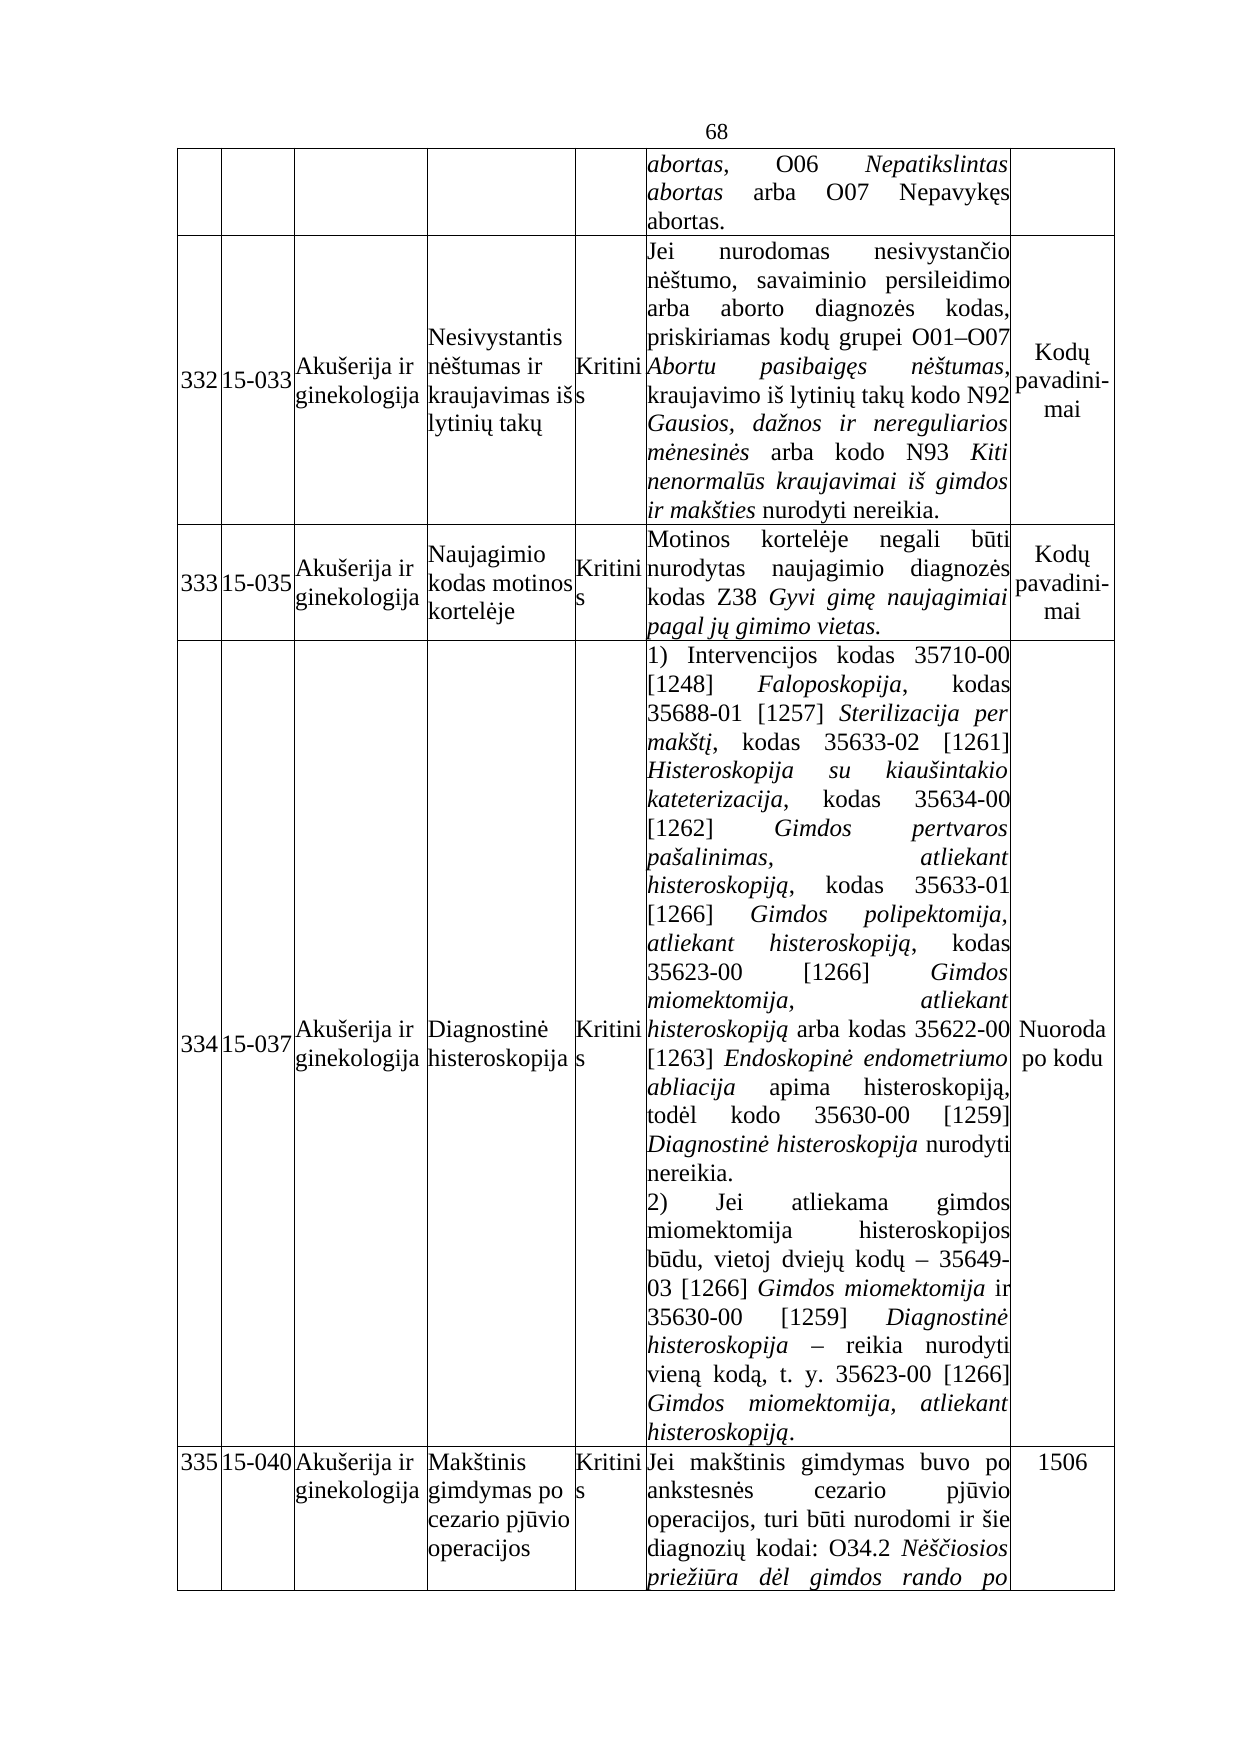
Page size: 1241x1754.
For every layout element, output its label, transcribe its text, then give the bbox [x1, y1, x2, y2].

table_cell 335 [178, 1447, 221, 1590]
table_cell Makštinis gimdymas po cezario pjūvio operacijos [428, 1447, 575, 1590]
table_cell Diagnostinė histeroskopija [428, 641, 575, 1446]
table_cell Kritinis [576, 236, 646, 523]
table_cell 15-040 [222, 1447, 294, 1590]
table_cell Naujagimio kodas motinos kortelėje [428, 525, 575, 639]
table_cell [576, 149, 646, 235]
table_cell [428, 149, 575, 235]
table_cell Nesivystantis nėštumas ir kraujavimas iš lytinių takų [428, 236, 575, 523]
table_cell Kritinis [576, 641, 646, 1446]
table_cell Jei makštinis gimdymas buvo po ankstesnės cezario pjūvio operacijos, turi būti nurodomi ir šie diagnozių kodai: O34.2 Nėščiosios priežiūra dėl gimdos rando po [647, 1447, 1010, 1590]
table_cell [178, 149, 221, 235]
table_cell 333 [178, 525, 221, 639]
table_cell Jei nurodomas nesivystančio nėštumo, savaiminio persileidimo arba aborto diagnozės kodas, priskiriamas kodų grupei O01–O07 Abortu pasibaigęs nėštumas, kraujavimo iš lytinių takų kodo N92 Gausios, dažnos ir nereguliarios mėnesinės arba kodo N93 Kiti nenormalūs kraujavimai iš gimdos ir makšties nurodyti nereikia. [647, 236, 1010, 523]
table_cell 1506 [1011, 1447, 1114, 1590]
table_cell Motinos kortelėje negali būti nurodytas naujagimio diagnozės kodas Z38 Gyvi gimę naujagimiai pagal jų gimimo vietas. [647, 525, 1010, 639]
table_cell Nuoroda po kodu [1011, 641, 1114, 1446]
table_cell Kritinis [576, 525, 646, 639]
table_cell 1) Intervencijos kodas 35710-00 [1248] Faloposkopija, kodas 35688-01 [1257] Sterilizacija per makštį, kodas 35633-02 [1261] Histeroskopija su kiaušintakio kateterizacija, kodas 35634-00 [1262] Gimdos pertvaros pašalinimas, atliekant histeroskopiją, kodas 35633-01 [1266] Gimdos polipektomija, atliekant histeroskopiją, kodas 35623-00 [1266] Gimdos miomektomija, atliekant histeroskopiją arba kodas 35622-00 [1263] Endoskopinė endometriumo abliacija apima histeroskopiją, todėl kodo 35630-00 [1259] Diagnostinė histeroskopija nurodyti nereikia. 2) Jei atliekama gimdos miomektomija histeroskopijos būdu, vietoj dviejų kodų – 35649-03 [1266] Gimdos miomektomija ir 35630-00 [1259] Diagnostinė histeroskopija – reikia nurodyti vieną kodą, t. y. 35623-00 [1266] Gimdos miomektomija, atliekant histeroskopiją. [647, 641, 1010, 1446]
table_cell abortas, O06 Nepatikslintas abortas arba O07 Nepavykęs abortas. [647, 149, 1010, 235]
table_cell Akušerija ir ginekologija [295, 641, 427, 1446]
table_cell 15-033 [222, 236, 294, 523]
table_cell 332 [178, 236, 221, 523]
table_cell [1011, 149, 1114, 235]
table_cell 15-037 [222, 641, 294, 1446]
table_cell 334 [178, 641, 221, 1446]
table_cell 15-035 [222, 525, 294, 639]
table_cell Kritinis [576, 1447, 646, 1590]
table_cell Kodų pavadini-mai [1011, 525, 1114, 639]
table_cell [222, 149, 294, 235]
table_cell Kodų pavadini-mai [1011, 236, 1114, 523]
table_cell Akušerija ir ginekologija [295, 1447, 427, 1590]
table_cell Akušerija ir ginekologija [295, 525, 427, 639]
table_cell [295, 149, 427, 235]
table_cell Akušerija ir ginekologija [295, 236, 427, 523]
